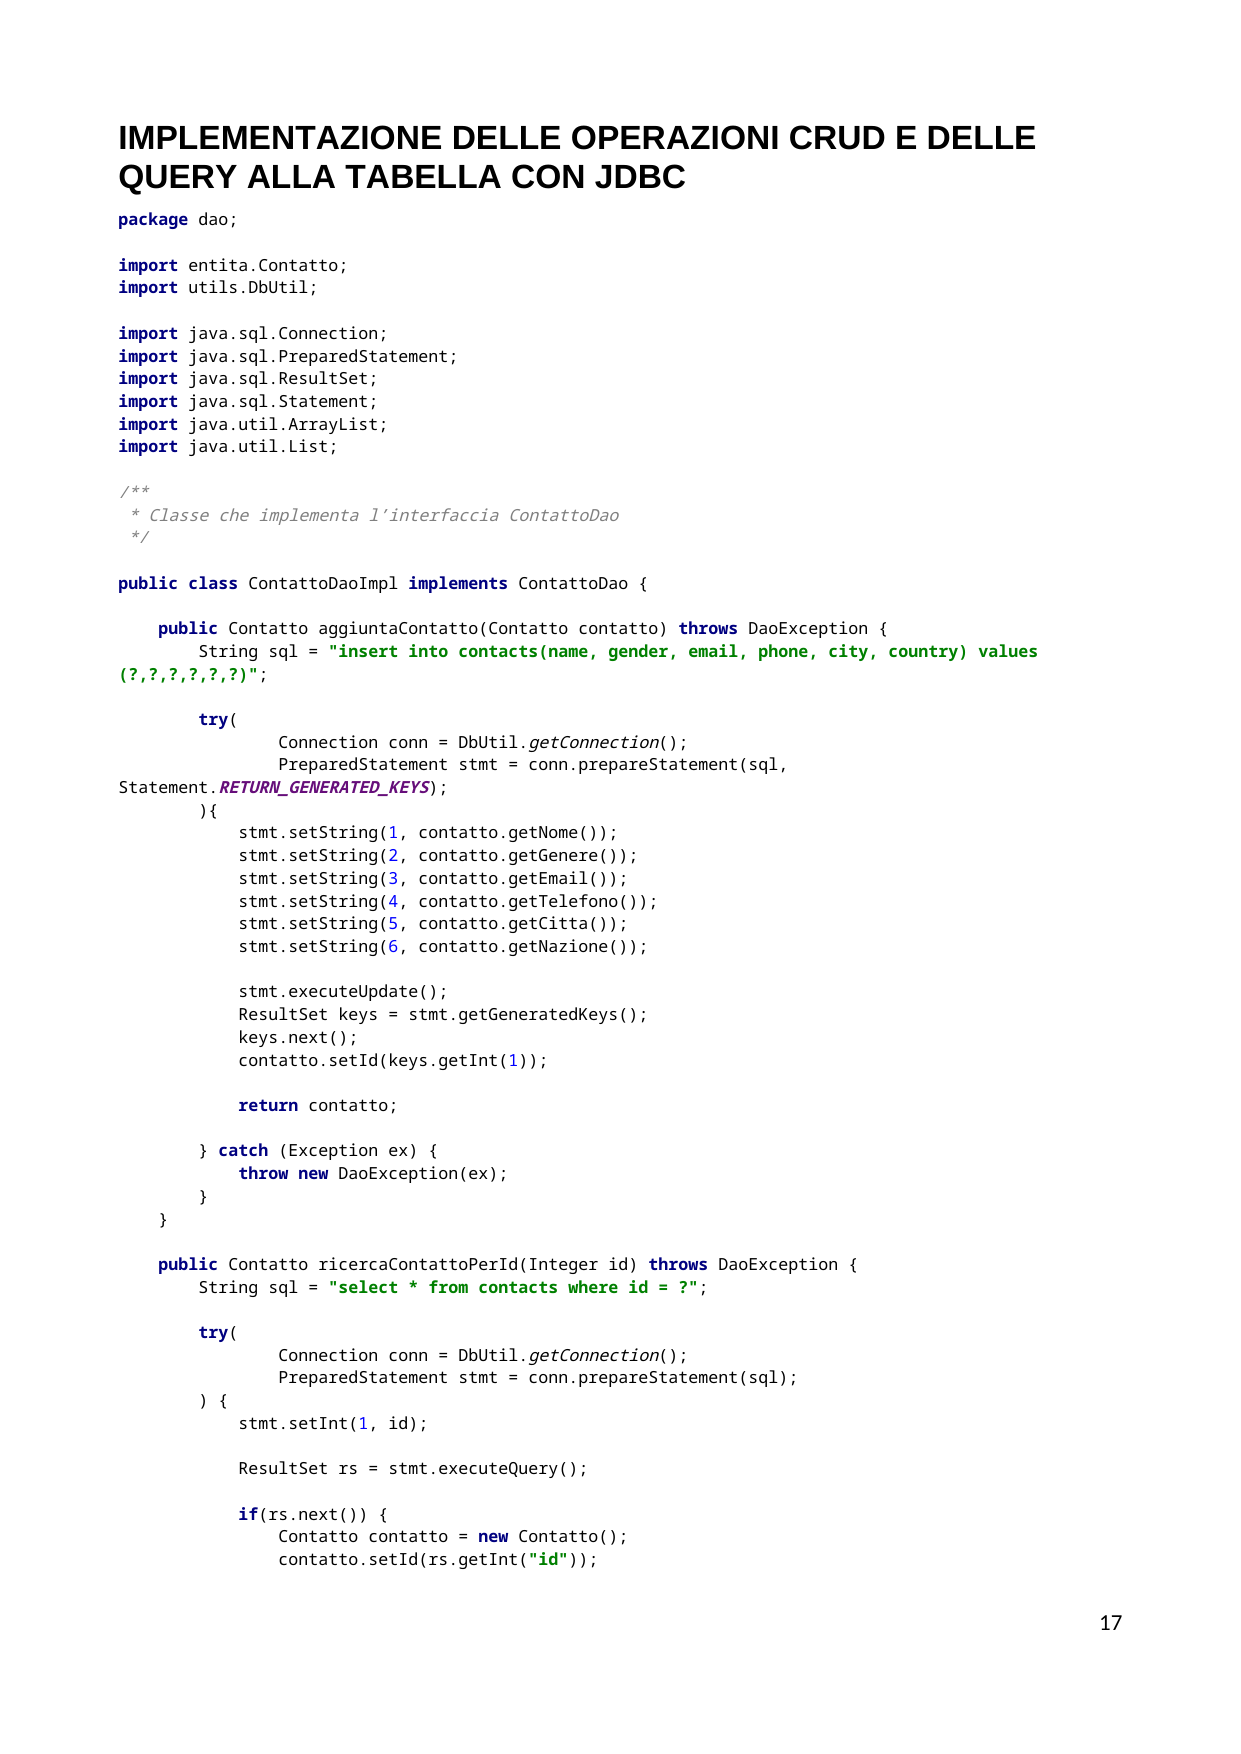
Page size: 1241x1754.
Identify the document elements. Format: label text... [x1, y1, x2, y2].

subtitle IMPLEMENTAZIONE DELLE OPERAZIONI CRUD E DELLE QUERY ALLA TABELLA CON JDBC [118, 118, 1122, 195]
text package dao; import entita.Contatto; import utils.DbUtil; import java.sql.Connection; import java.sql.PreparedStatement; import java.sql.ResultSet; import java.sql.Statement; import java.util.ArrayList; import java.util.List; /** * Classe che implementa l’interfaccia ContattoDao */ public class ContattoDaoImpl implements ContattoDao { public Contatto aggiuntaContatto(Contatto contatto) throws DaoException { String sql = "insert into contacts(name, gender, email, phone, city, country) values (?,?,?,?,?,?)"; try( Connection conn = DbUtil.getConnection(); PreparedStatement stmt = conn.prepareStatement(sql, Statement.RETURN_GENERATED_KEYS); ){ stmt.setString(1, contatto.getNome()); stmt.setString(2, contatto.getGenere()); stmt.setString(3, contatto.getEmail()); stmt.setString(4, contatto.getTelefono()); stmt.setString(5, contatto.getCitta()); stmt.setString(6, contatto.getNazione()); stmt.executeUpdate(); ResultSet keys = stmt.getGeneratedKeys(); keys.next(); contatto.setId(keys.getInt(1)); return contatto; } catch (Exception ex) { throw new DaoException(ex); } } public Contatto ricercaContattoPerId(Integer id) throws DaoException { String sql = "select * from contacts where id = ?"; try( Connection conn = DbUtil.getConnection(); PreparedStatement stmt = conn.prepareStatement(sql); ) { stmt.setInt(1, id); ResultSet rs = stmt.executeQuery(); if(rs.next()) { Contatto contatto = new Contatto(); contatto.setId(rs.getInt("id")); [118, 208, 1122, 1570]
